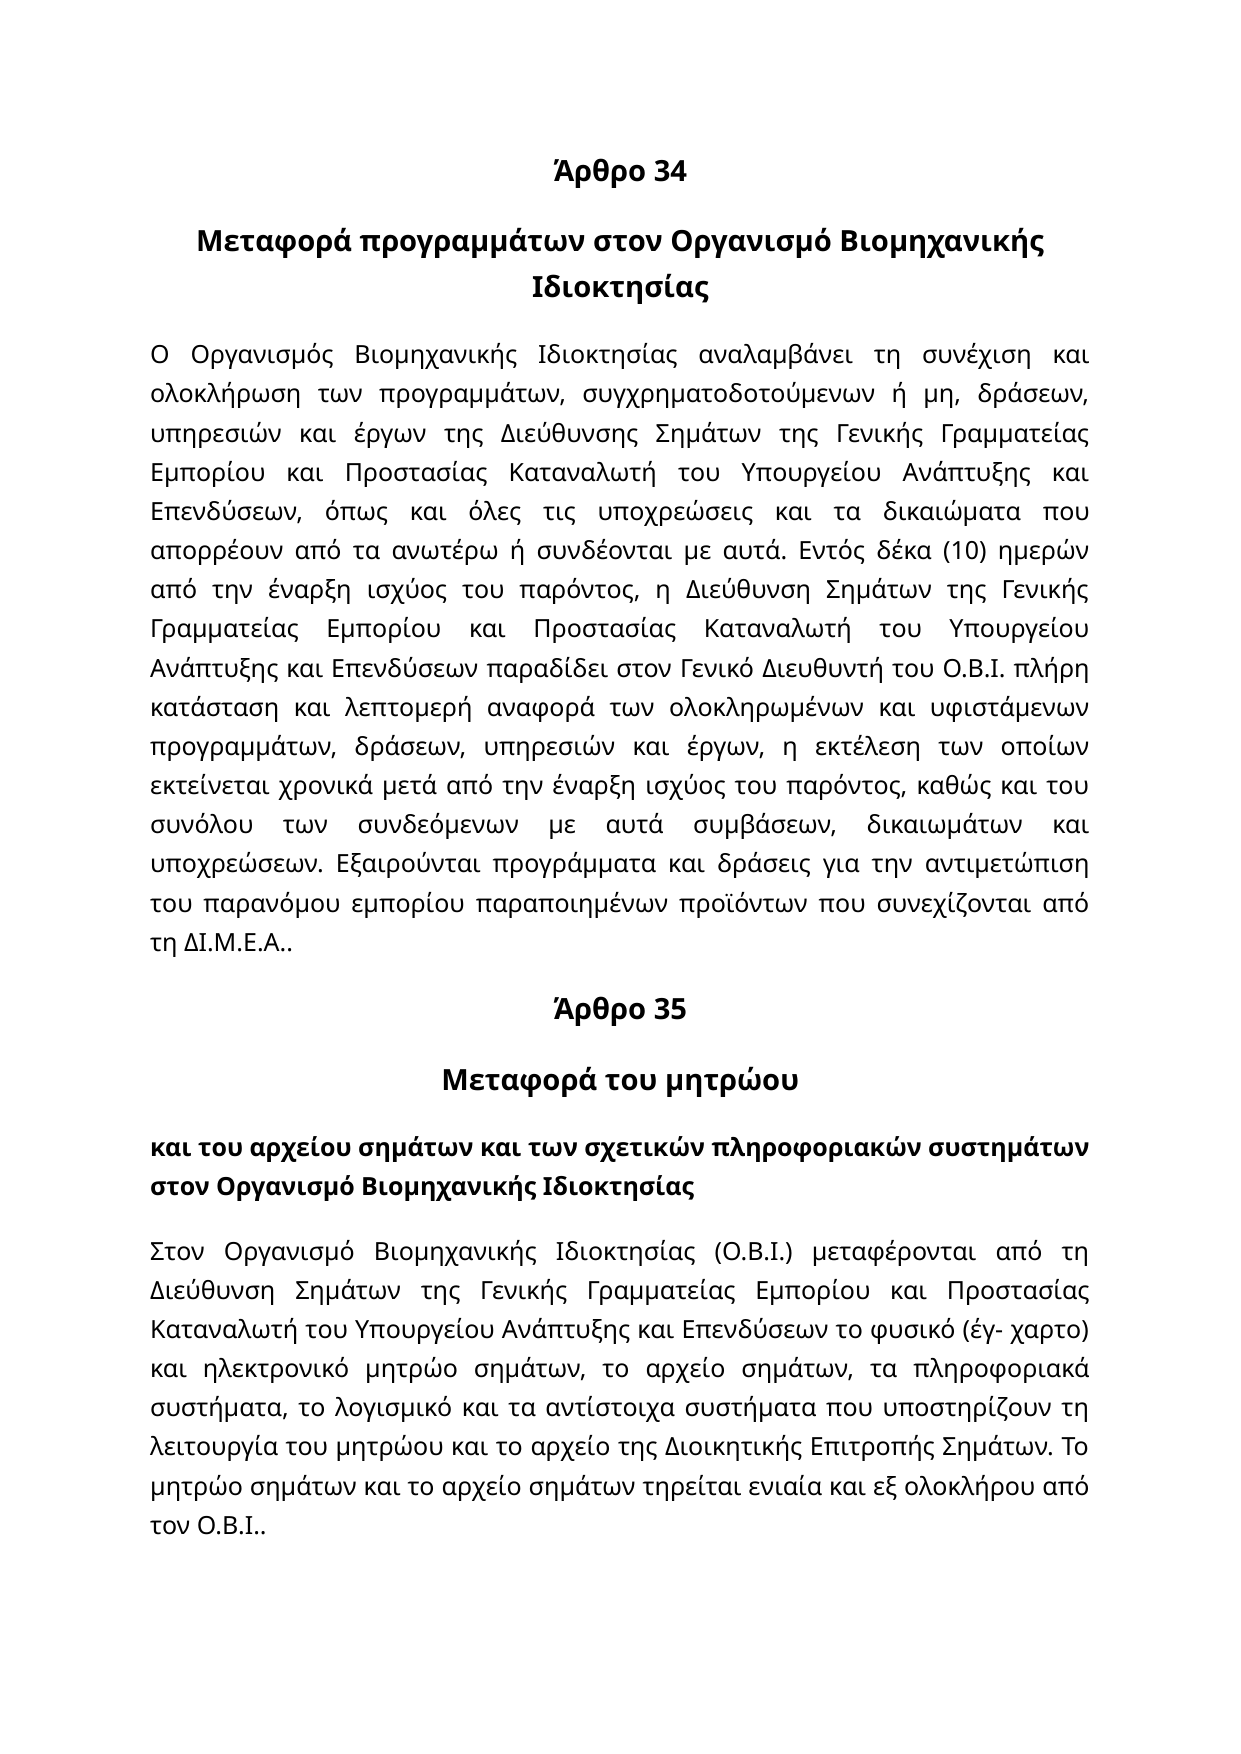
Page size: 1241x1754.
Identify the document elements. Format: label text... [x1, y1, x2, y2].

subtitle Άρθρο 35 [150, 988, 1090, 1028]
text και του αρχείου σημάτων και των σχετικών πληροφοριακών συστημάτων στον Οργανισμό Βιομηχανικής Ιδιοκτησίας [150, 1130, 1090, 1203]
subtitle Άρθρο 34 [150, 150, 1090, 190]
subtitle Μεταφορά προγραμμάτων στον Οργανισμό Βιομηχανικής Ιδιοκτησίας [150, 221, 1090, 306]
subtitle Μεταφορά του μητρώου [150, 1059, 1090, 1099]
text Ο Οργανισμός Βιομηχανικής Ιδιοκτησίας αναλαμβάνει τη συνέχιση και ολοκλήρωση των προγραμμάτων, συγχρηματοδοτούμενων ή μη, δράσεων, υπηρεσιών και έργων της Διεύθυνσης Σημάτων της Γενικής Γραμματείας Εμπορίου και Προστασίας Καταναλωτή του Υπουργείου Ανάπτυξης και Επενδύσεων, όπως και όλες τις υποχρεώσεις και τα δικαιώματα που απορρέουν από τα ανωτέρω ή συνδέονται με αυτά. Εντός δέκα (10) ημερών από την έναρξη ισχύος του παρόντος, η Διεύθυνση Σημάτων της Γενικής Γραμματείας Εμπορίου και Προστασίας Καταναλωτή του Υπουργείου Ανάπτυξης και Επενδύσεων παραδίδει στον Γενικό Διευθυντή του Ο.Β.Ι. πλήρη κατάσταση και λεπτομερή αναφορά των ολοκληρωμένων και υφιστάμενων προγραμμάτων, δράσεων, υπηρεσιών και έργων, η εκτέλεση των οποίων εκτείνεται χρονικά μετά από την έναρξη ισχύος του παρόντος, καθώς και του συνόλου των συνδεόμενων με αυτά συμβάσεων, δικαιωμάτων και υποχρεώσεων. Εξαιρούνται προγράμματα και δράσεις για την αντιμετώπιση του παρανόμου εμπορίου παραποιημένων προϊόντων που συνεχίζονται από τη ΔΙ.Μ.Ε.Α.. [150, 337, 1090, 958]
text Στον Οργανισμό Βιομηχανικής Ιδιοκτησίας (Ο.Β.Ι.) μεταφέρονται από τη Διεύθυνση Σημάτων της Γενικής Γραμματείας Εμπορίου και Προστασίας Καταναλωτή του Υπουργείου Ανάπτυξης και Επενδύσεων το φυσικό (έγ- χαρτο) και ηλεκτρονικό μητρώο σημάτων, το αρχείο σημάτων, τα πληροφοριακά συστήματα, το λογισμικό και τα αντίστοιχα συστήματα που υποστηρίζουν τη λειτουργία του μητρώου και το αρχείο της Διοικητικής Επιτροπής Σημάτων. Το μητρώο σημάτων και το αρχείο σημάτων τηρείται ενιαία και εξ ολοκλήρου από τον Ο.Β.Ι.. [150, 1233, 1090, 1541]
